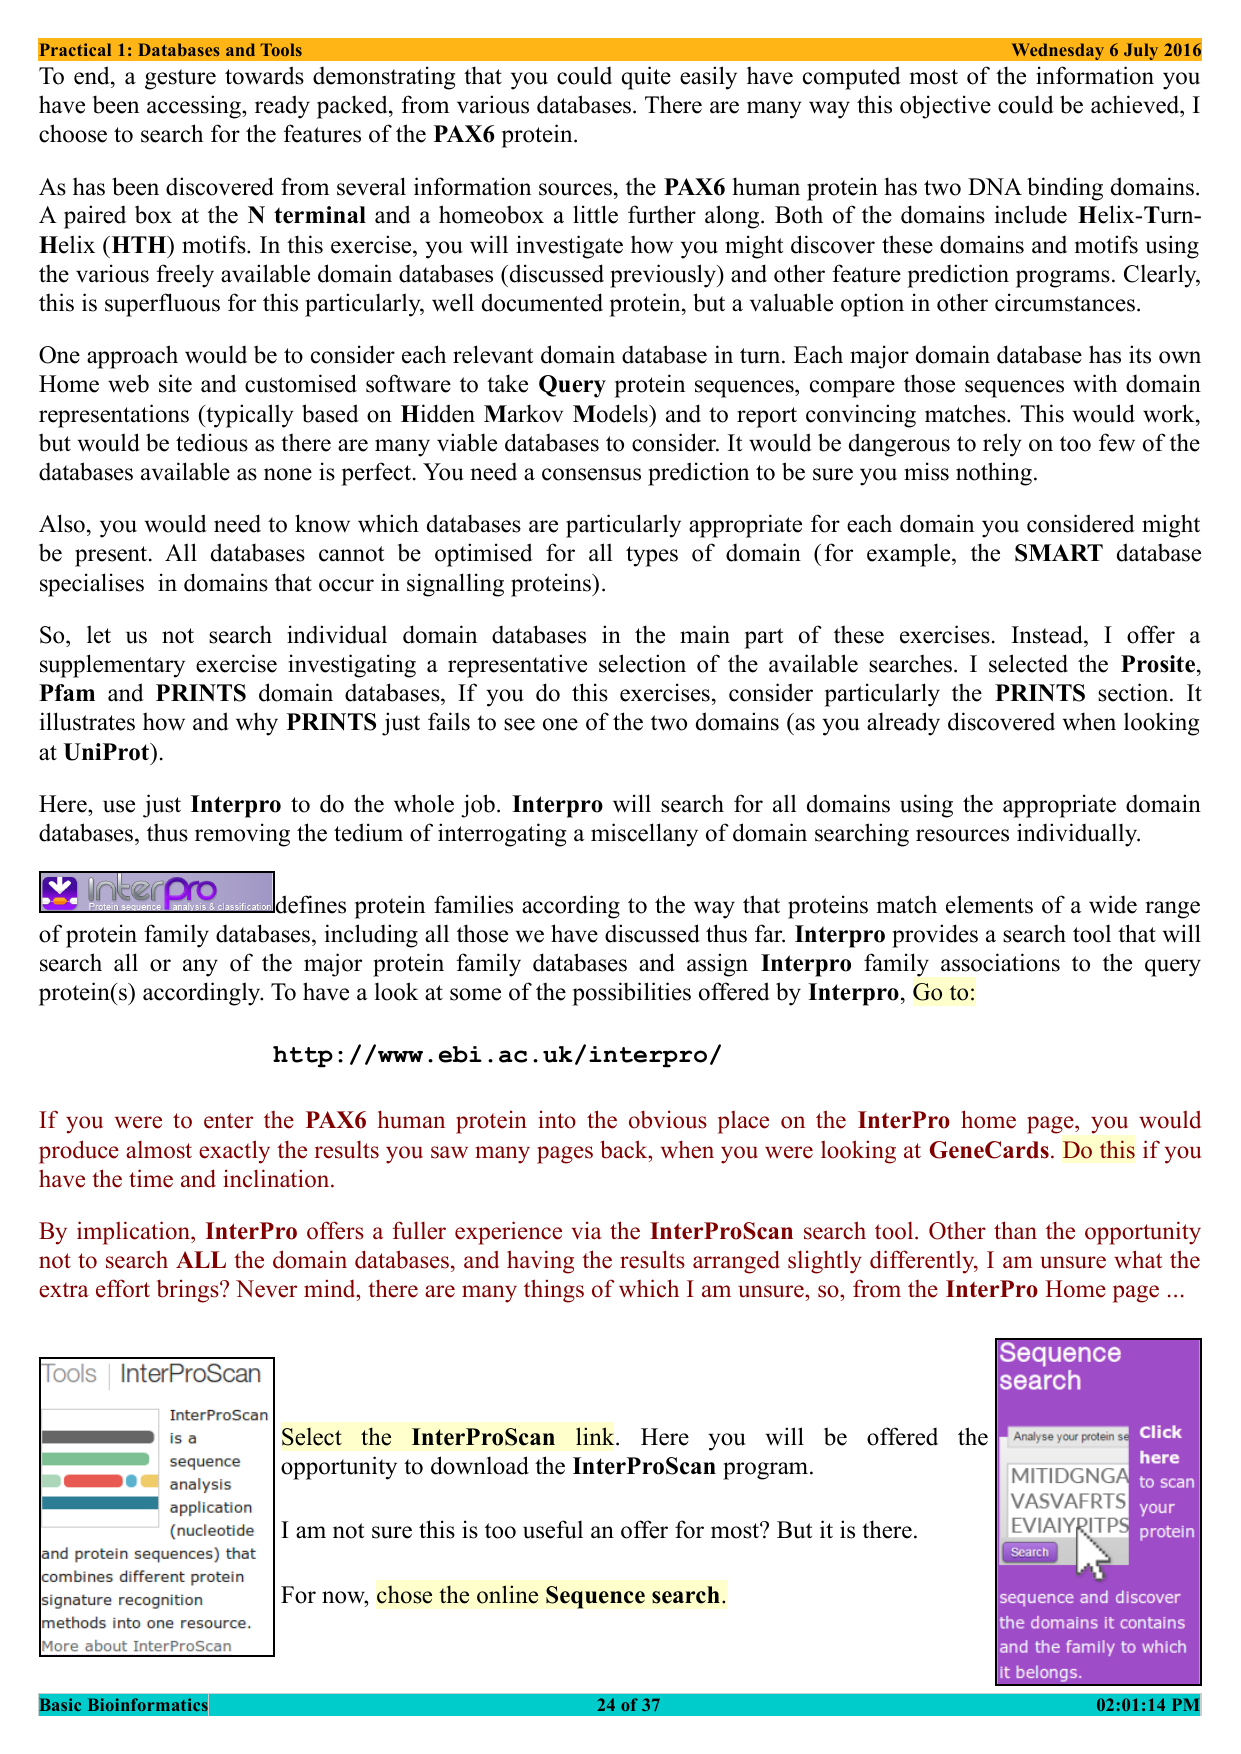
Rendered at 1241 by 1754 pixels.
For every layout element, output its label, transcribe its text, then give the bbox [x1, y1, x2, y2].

text http://www.ebi.ac.uk/interpro/ [37, 1041, 1202, 1070]
text Select the InterProScan link. Here you will be offered the opportunity to download the InterProScan program. [275, 1422, 995, 1480]
text To end, a gesture towards demonstrating that you could quite easily have computed most of the information you have been accessing, ready packed, from various databases. There are many way this objective could be achieved, I choose to search for the features of the PAX6 protein. [38, 61, 1202, 148]
text defines protein families according to the way that proteins match elements of a wide range of protein family databases, including all those we have discussed thus far. Interpro provides a search tool that will search all or any of the major protein family databases and assign Interpro family associations to the query protein(s) accordingly. To have a look at some of the possibilities offered by Interpro, Go to: [38, 871, 1202, 1006]
picture [41, 1359, 273, 1655]
picture [41, 873, 273, 911]
text So, let us not search individual domain databases in the main part of these exercises. Instead, I offer a supplementary exercise investigating a representative selection of the available searches. I selected the Prosite, Pfam and PRINTS domain databases, If you do this exercises, consider particularly the PRINTS section. It illustrates how and why PRINTS just fails to see one of the two domains (as you already discovered when looking at UniProt). [38, 620, 1202, 765]
text For now, chose the online Sequence search. [275, 1579, 995, 1609]
picture [997, 1340, 1200, 1684]
text By implication, InterPro offers a fuller experience via the InterProScan search tool. Other than the opportunity not to search ALL the domain databases, and having the results arranged slightly differently, I am unsure what the extra effort brings? Never mind, there are many things of which I am unsure, so, from the InterPro Home page ... [38, 1216, 1202, 1303]
text Here, use just Interpro to do the whole job. Interpro will search for all domains using the appropriate domain databases, thus removing the tedium of interrogating a miscellany of domain searching resources individually. [38, 789, 1202, 847]
text Also, you would need to know which databases are particularly appropriate for each domain you considered might be present. All databases cannot be optimised for all types of domain (for example, the SMART database specialises in domains that occur in signalling proteins). [38, 509, 1202, 596]
text As has been discovered from several information sources, the PAX6 human protein has two DNA binding domains. A paired box at the N terminal and a homeobox a little further along. Both of the domains include Helix-Turn-Helix (HTH) motifs. In this exercise, you will investigate how you might discover these domains and motifs using the various freely available domain databases (discussed previously) and other feature prediction programs. Clearly, this is superfluous for this particularly, well documented protein, but a valuable option in other circumstances. [38, 171, 1202, 317]
text One approach would be to consider each relevant domain database in turn. Each major domain database has its own Home web site and customised software to take Query protein sequences, compare those sequences with domain representations (typically based on Hidden Markov Models) and to report convincing matches. This would work, but would be tedious as there are many viable databases to consider. It would be dangerous to rely on too few of the databases available as none is perfect. You need a consensus prediction to be sure you miss nothing. [38, 340, 1202, 486]
text If you were to enter the PAX6 human protein into the obvious place on the InterPro home page, you would produce almost exactly the results you saw many pages back, when you were looking at GeneCards. Do this if you have the time and inclination. [38, 1105, 1202, 1193]
text I am not sure this is too useful an offer for most? But it is there. [275, 1515, 995, 1544]
